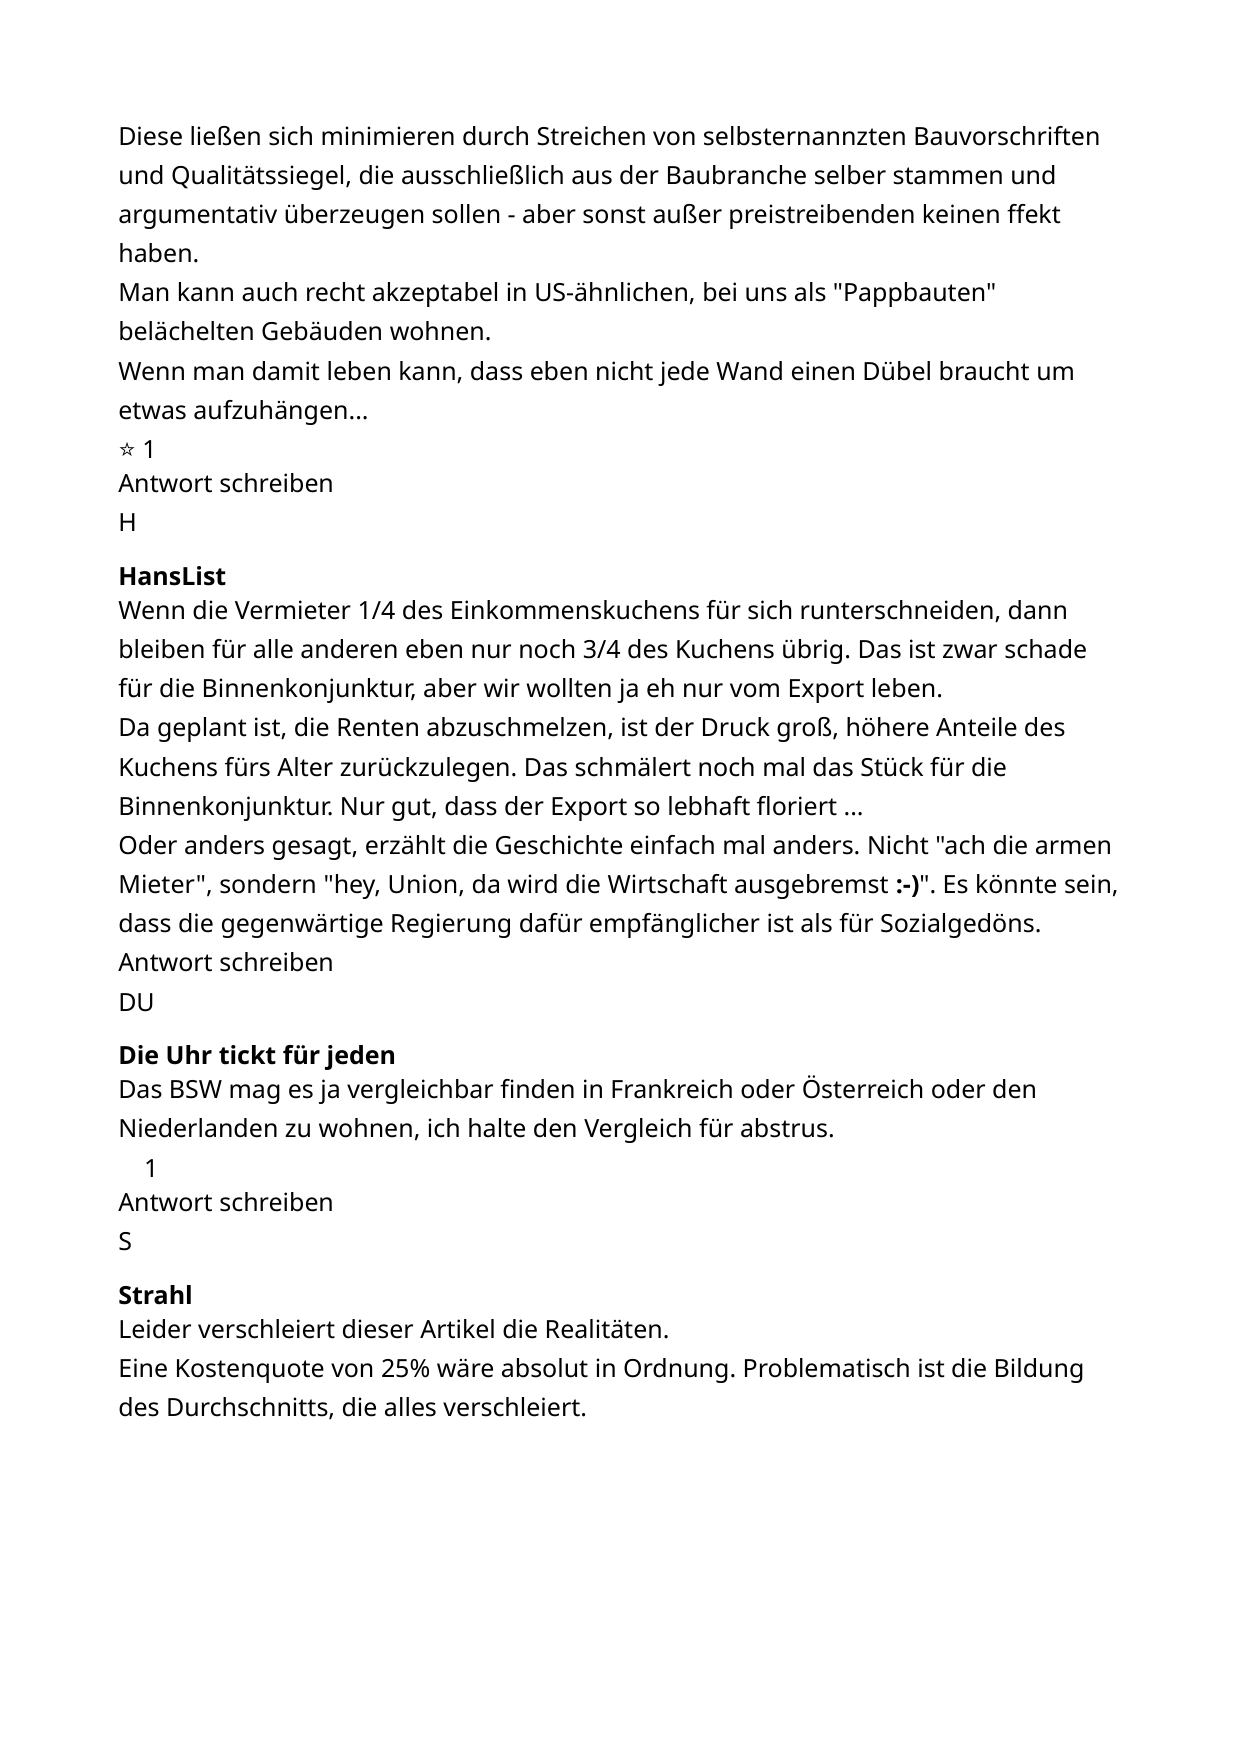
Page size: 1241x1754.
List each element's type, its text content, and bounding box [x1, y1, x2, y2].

text Da geplant ist, die Renten abzuschmelzen, ist der Druck groß, höhere Anteile des Kuchens fürs Alter zurückzulegen. Das schmälert noch mal das Stück für die Binnenkonjunktur. Nur gut, dass der Export so lebhaft floriert ... [118, 710, 1122, 822]
text H [118, 505, 1122, 539]
subtitle Strahl [118, 1277, 1122, 1311]
text Leider verschleiert dieser Artikel die Realitäten. [118, 1311, 1122, 1345]
text Man kann auch recht akzeptabel in US-ähnlichen, bei uns als "Pappbauten" belächelten Gebäuden wohnen. [118, 275, 1122, 348]
text Wenn die Vermieter 1/4 des Einkommenskuchens für sich runterschneiden, dann bleiben für alle anderen eben nur noch 3/4 des Kuchens übrig. Das ist zwar schade für die Binnenkonjunktur, aber wir wollten ja eh nur vom Export leben. [118, 592, 1122, 705]
subtitle HansList [118, 558, 1122, 592]
subtitle Die Uhr tickt für jeden [118, 1038, 1122, 1072]
text Oder anders gesagt, erzählt die Geschichte einfach mal anders. Nicht "ach die armen Mieter", sondern "hey, Union, da wird die Wirtschaft ausgebremst :-)". Es könnte sein, dass die gegenwärtige Regierung dafür empfänglicher ist als für Sozialgedöns. [118, 827, 1122, 940]
text DU [118, 984, 1122, 1018]
text Antwort schreiben [118, 945, 1122, 979]
text Antwort schreiben [118, 1184, 1122, 1218]
text Wenn man damit leben kann, dass eben nicht jede Wand einen Dübel braucht um etwas aufzuhängen... [118, 353, 1122, 426]
text Antwort schreiben [118, 466, 1122, 499]
text S [118, 1223, 1122, 1258]
text ⭐️ 1 [118, 431, 1122, 466]
text Das BSW mag es ja vergleichbar finden in Frankreich oder Österreich oder den Niederlanden zu wohnen, ich halte den Vergleich für abstrus. [118, 1072, 1122, 1145]
text Eine Kostenquote von 25% wäre absolut in Ordnung. Problematisch ist die Bildung des Durchschnitts, die alles verschleiert. [118, 1351, 1122, 1424]
text 🤨 1 [118, 1150, 1122, 1184]
text Diese ließen sich minimieren durch Streichen von selbsternannzten Bauvorschriften und Qualitätssiegel, die ausschließlich aus der Baubranche selber stammen und argumentativ überzeugen sollen - aber sonst außer preistreibenden keinen ffekt haben. [118, 118, 1122, 270]
